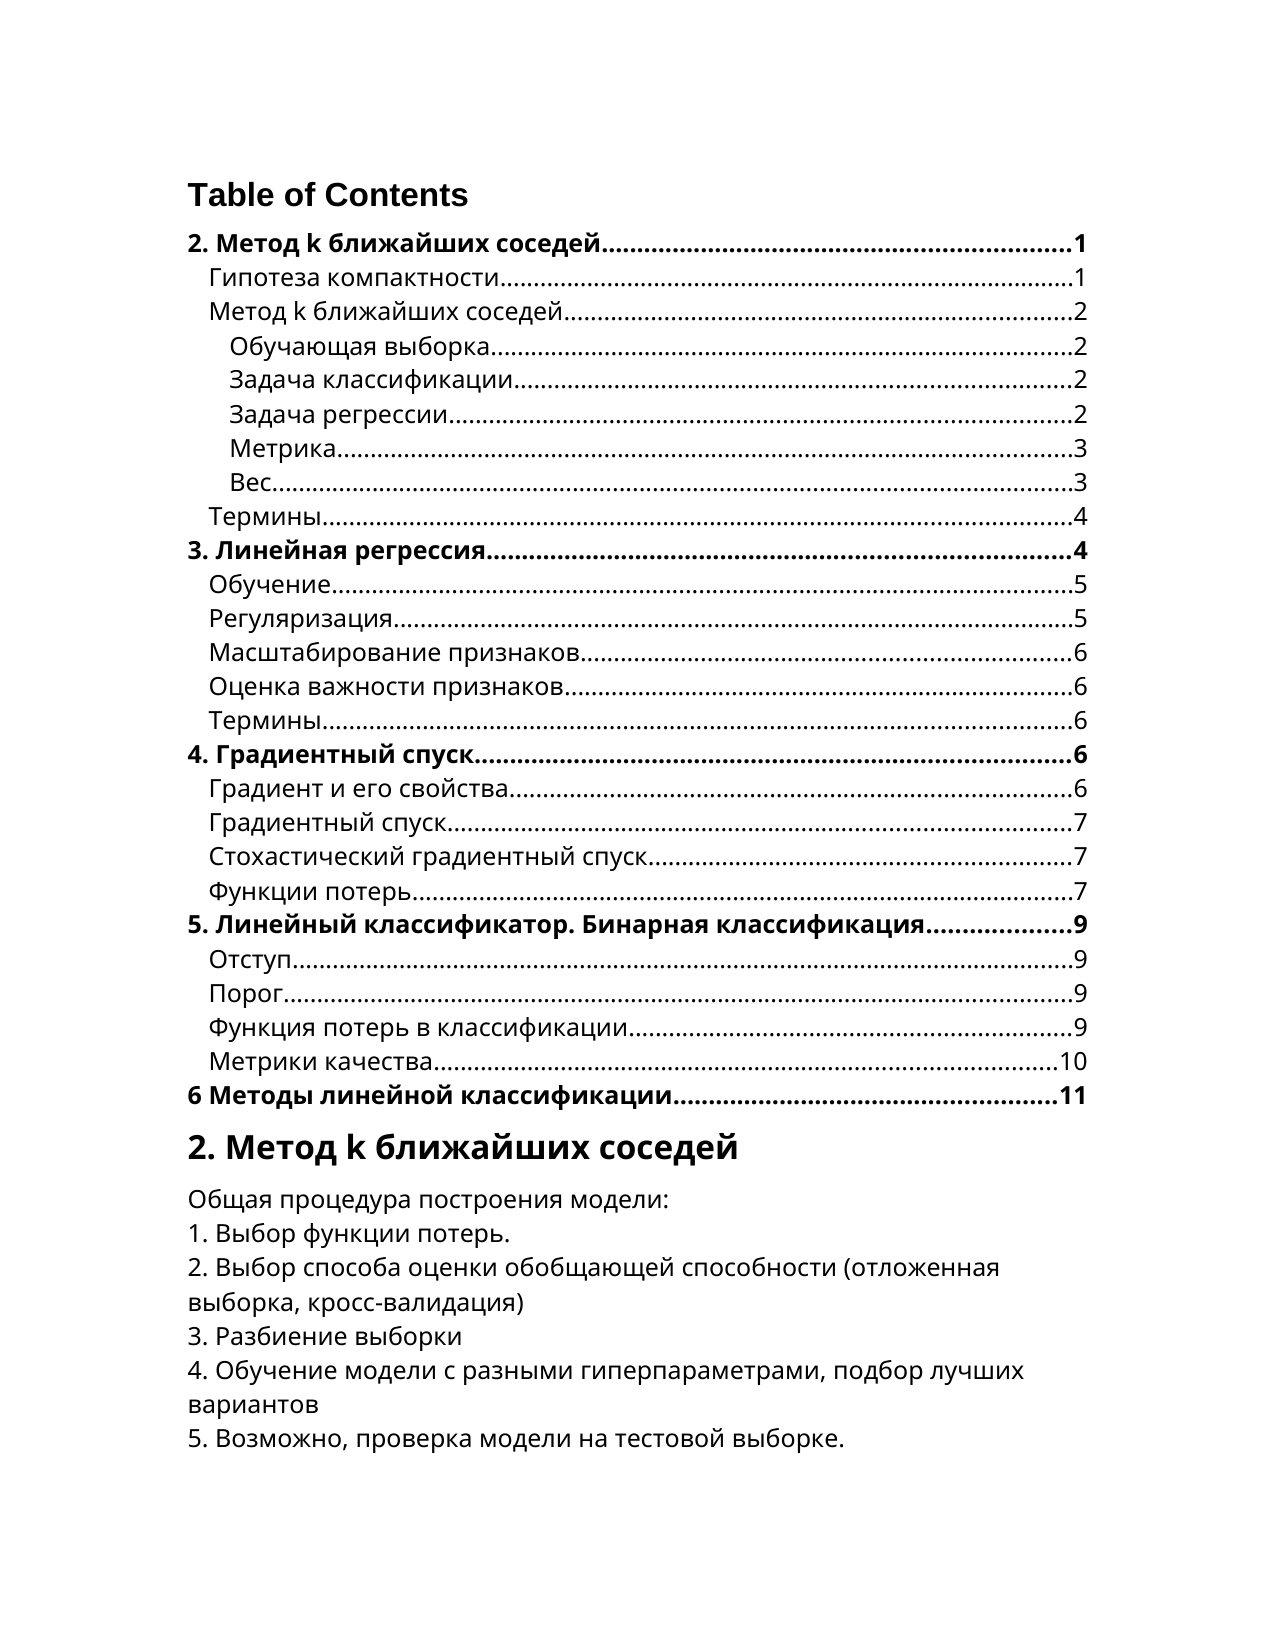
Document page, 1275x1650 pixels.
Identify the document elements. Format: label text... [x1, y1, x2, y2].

text Регуляризация 5 [208, 601, 1087, 635]
text Стохастический градиентный спуск 7 [208, 839, 1087, 873]
text 2. Метод k ближайших соседей 1 [187, 226, 1087, 260]
text 4. Градиентный спуск 6 [187, 737, 1087, 771]
text Термины 6 [208, 703, 1087, 737]
text Задача классификации 2 [229, 362, 1087, 396]
text 4. Обучение модели с разными гиперпараметрами, подбор лучших вариантов [187, 1352, 1087, 1420]
text Масштабирование признаков 6 [208, 635, 1087, 669]
text Метрика 3 [229, 430, 1087, 464]
text Метод k ближайших соседей 2 [208, 294, 1087, 328]
text Градиентный спуск 7 [208, 805, 1087, 839]
subtitle Table of Contents [187, 175, 1087, 213]
text 5. Возможно, проверка модели на тестовой выборке. [187, 1420, 1087, 1454]
subtitle 2. Метод k ближайших соседей [187, 1124, 1087, 1169]
text 6 Методы линейной классификации 11 [187, 1077, 1087, 1112]
text Градиент и его свойства 6 [208, 771, 1087, 805]
text Термины 4 [208, 498, 1087, 532]
text Отступ 9 [208, 941, 1087, 975]
text 3. Линейная регрессия 4 [187, 532, 1087, 567]
text Общая процедура построения модели: [187, 1182, 1087, 1216]
text Порог 9 [208, 975, 1087, 1009]
text Обучающая выборка 2 [229, 328, 1087, 362]
text Функции потерь 7 [208, 873, 1087, 907]
text Вес 3 [229, 464, 1087, 498]
text Задача регрессии 2 [229, 396, 1087, 430]
text 1. Выбор функции потерь. [187, 1216, 1087, 1250]
text Гипотеза компактности 1 [208, 260, 1087, 294]
text Обучение 5 [208, 567, 1087, 601]
text Оценка важности признаков 6 [208, 669, 1087, 703]
text 3. Разбиение выборки [187, 1318, 1087, 1352]
text 5. Линейный классификатор. Бинарная классификация 9 [187, 907, 1087, 941]
text Функция потерь в классификации 9 [208, 1009, 1087, 1043]
text 2. Выбор способа оценки обобщающей способности (отложенная выборка, кросс-валидация) [187, 1250, 1087, 1318]
text Метрики качества 10 [208, 1043, 1087, 1077]
